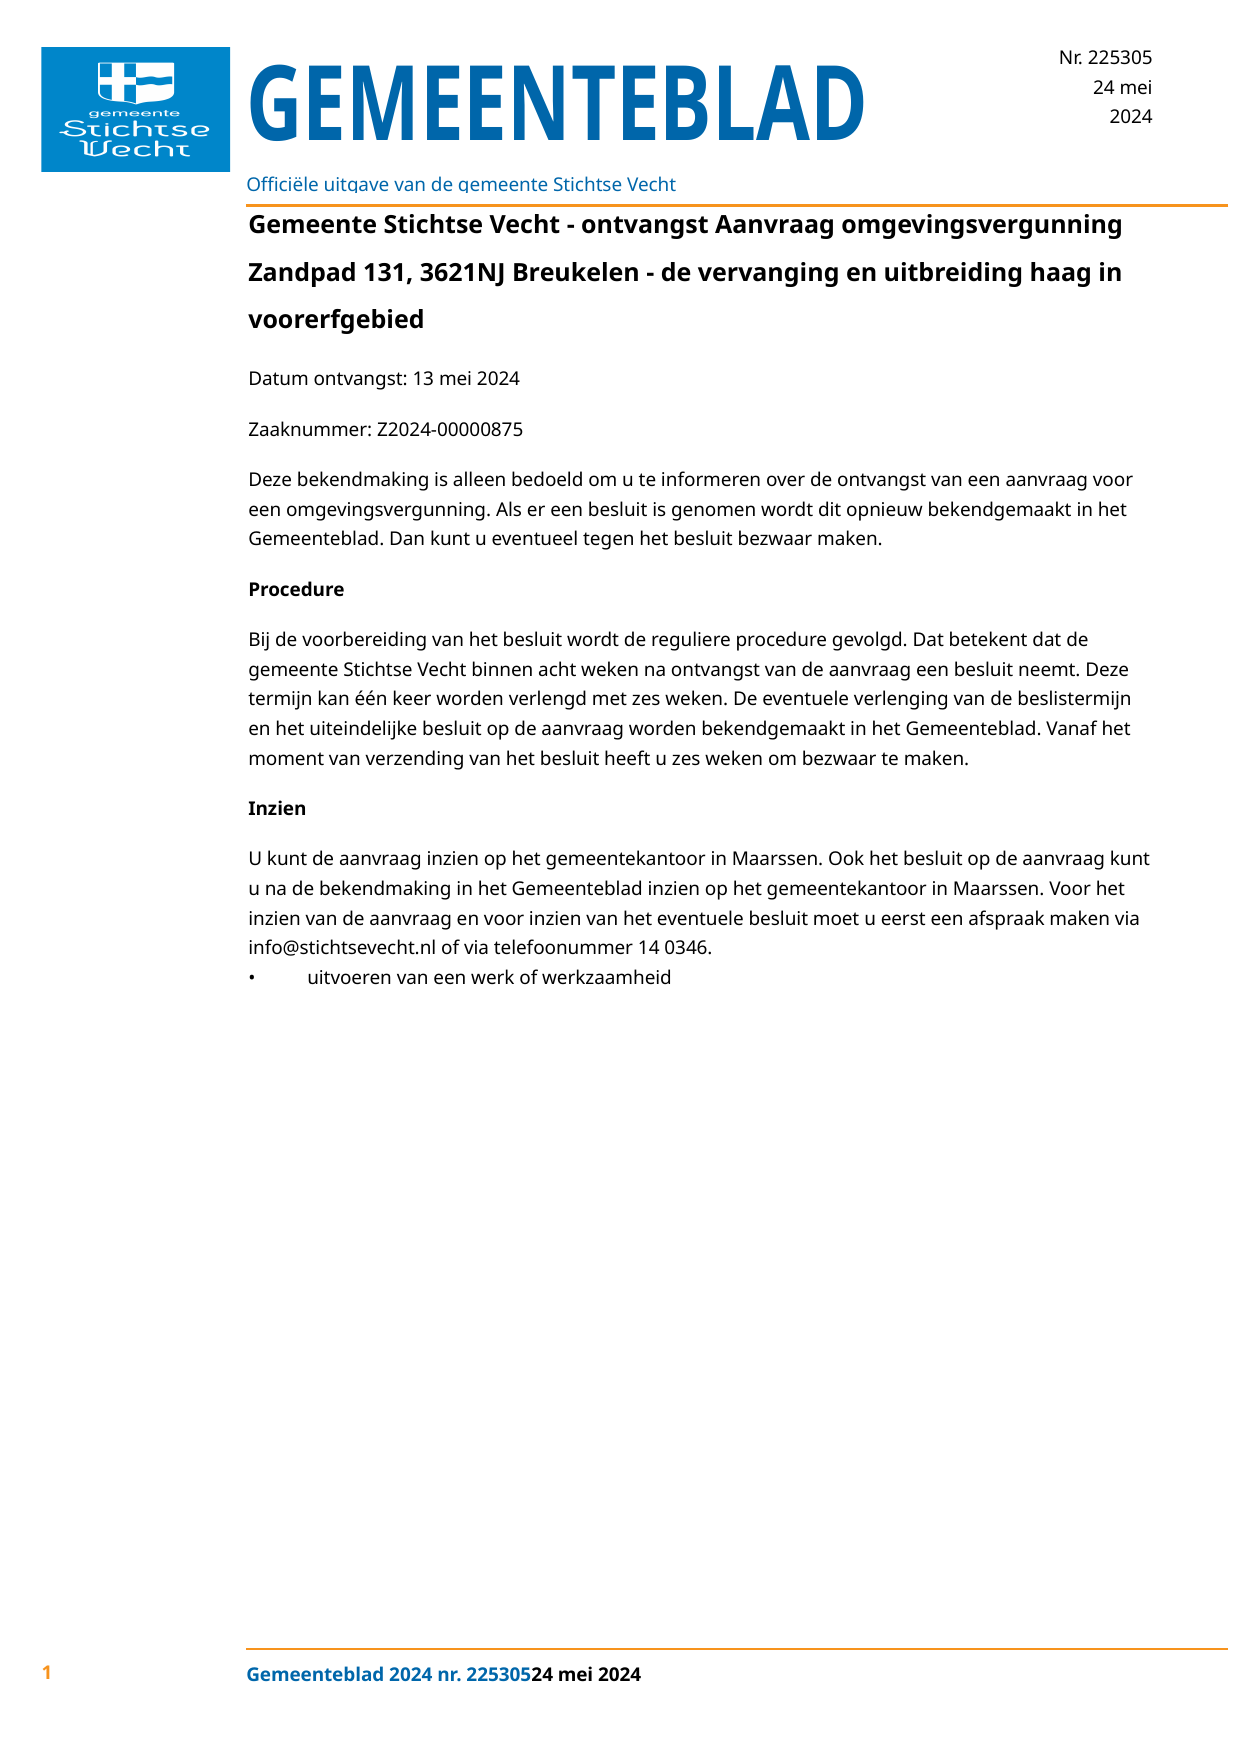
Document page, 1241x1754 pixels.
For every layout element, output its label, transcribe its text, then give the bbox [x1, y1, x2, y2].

text Deze bekendmaking is alleen bedoeld om u te informeren over de ontvangst van een aanvraag voor een omgevingsvergunning. Als er een besluit is genomen wordt dit opnieuw bekendgemaakt in het Gemeenteblad. Dan kunt u eventueel tegen het besluit bezwaar maken. [248, 466, 1152, 551]
text Bij de voorbereiding van het besluit wordt de reguliere procedure gevolgd. Dat betekent dat de gemeente Stichtse Vecht binnen acht weken na ontvangst van de aanvraag een besluit neemt. Deze termijn kan één keer worden verlengd met zes weken. De eventuele verlenging van de beslistermijn en het uiteindelijke besluit op de aanvraag worden bekendgemaakt in het Gemeenteblad. Vanaf het moment van verzending van het besluit heeft u zes weken om bezwaar te maken. [248, 626, 1152, 770]
picture [99, 63, 135, 101]
picture [137, 63, 174, 103]
text Procedure [248, 576, 1152, 602]
text Gemeente Stichtse Vecht - ontvangst Aanvraag omgevingsvergunning Zandpad 131, 3621NJ Breukelen - de vervanging en uitbreiding haag in voorerfgebied [248, 207, 1152, 336]
text Datum ontvangst: 13 mei 2024 [248, 366, 1152, 391]
text Zaaknummer: Z2024-00000875 [248, 416, 1152, 442]
text Inzien [248, 795, 1152, 821]
text U kunt de aanvraag inzien op het gemeentekantoor in Maarssen. Ook het besluit op de aanvraag kunt u na de bekendmaking in het Gemeenteblad inzien op het gemeentekantoor in Maarssen. Voor het inzien van de aanvraag en voor inzien van het eventuele besluit moet u eerst een afspraak maken via info@stichtsevecht.nl of via telefoonummer 14 0346. [248, 846, 1152, 960]
list uitvoeren van een werk of werkzaamheid [248, 964, 1152, 989]
